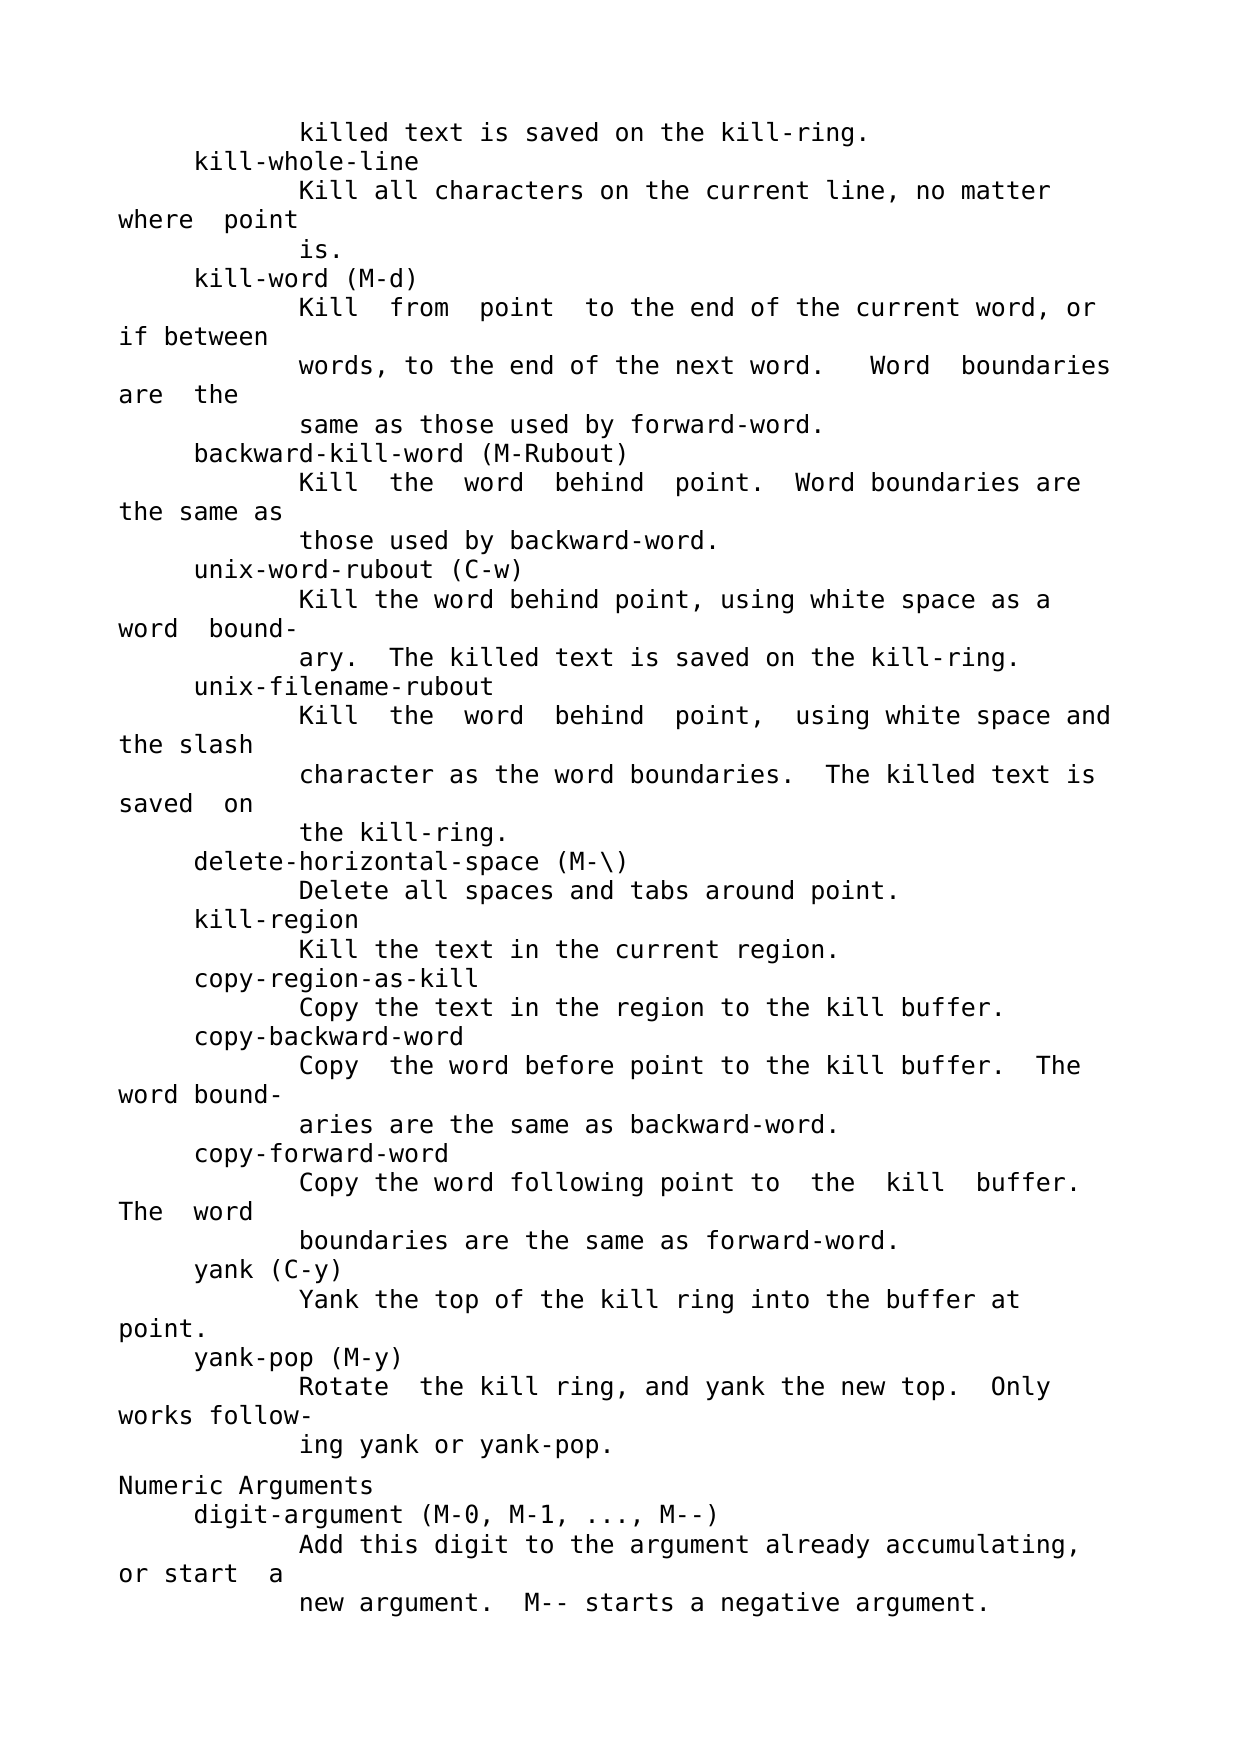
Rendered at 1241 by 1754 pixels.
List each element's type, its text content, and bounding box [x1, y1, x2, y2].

text killed text is saved on the kill-ring. kill-whole-line Kill all characters on the current line, no matter where point is. kill-word (M-d) Kill from point to the end of the current word, or if between words, to the end of the next word. Word boundaries are the same as those used by forward-word. backward-kill-word (M-Rubout) Kill the word behind point. Word boundaries are the same as those used by backward-word. unix-word-rubout (C-w) Kill the word behind point, using white space as a word bound- ary. The killed text is saved on the kill-ring. unix-filename-rubout Kill the word behind point, using white space and the slash character as the word boundaries. The killed text is saved on the kill-ring. delete-horizontal-space (M-\) Delete all spaces and tabs around point. kill-region Kill the text in the current region. copy-region-as-kill Copy the text in the region to the kill buffer. copy-backward-word Copy the word before point to the kill buffer. The word bound- aries are the same as backward-word. copy-forward-word Copy the word following point to the kill buffer. The word boundaries are the same as forward-word. yank (C-y) Yank the top of the kill ring into the buffer at point. yank-pop (M-y) Rotate the kill ring, and yank the new top. Only works follow- ing yank or yank-pop. [118, 118, 1122, 1460]
text Numeric Arguments digit-argument (M-0, M-1, ..., M--) Add this digit to the argument already accumulating, or start a new argument. M-- starts a negative argument. [118, 1472, 1122, 1617]
